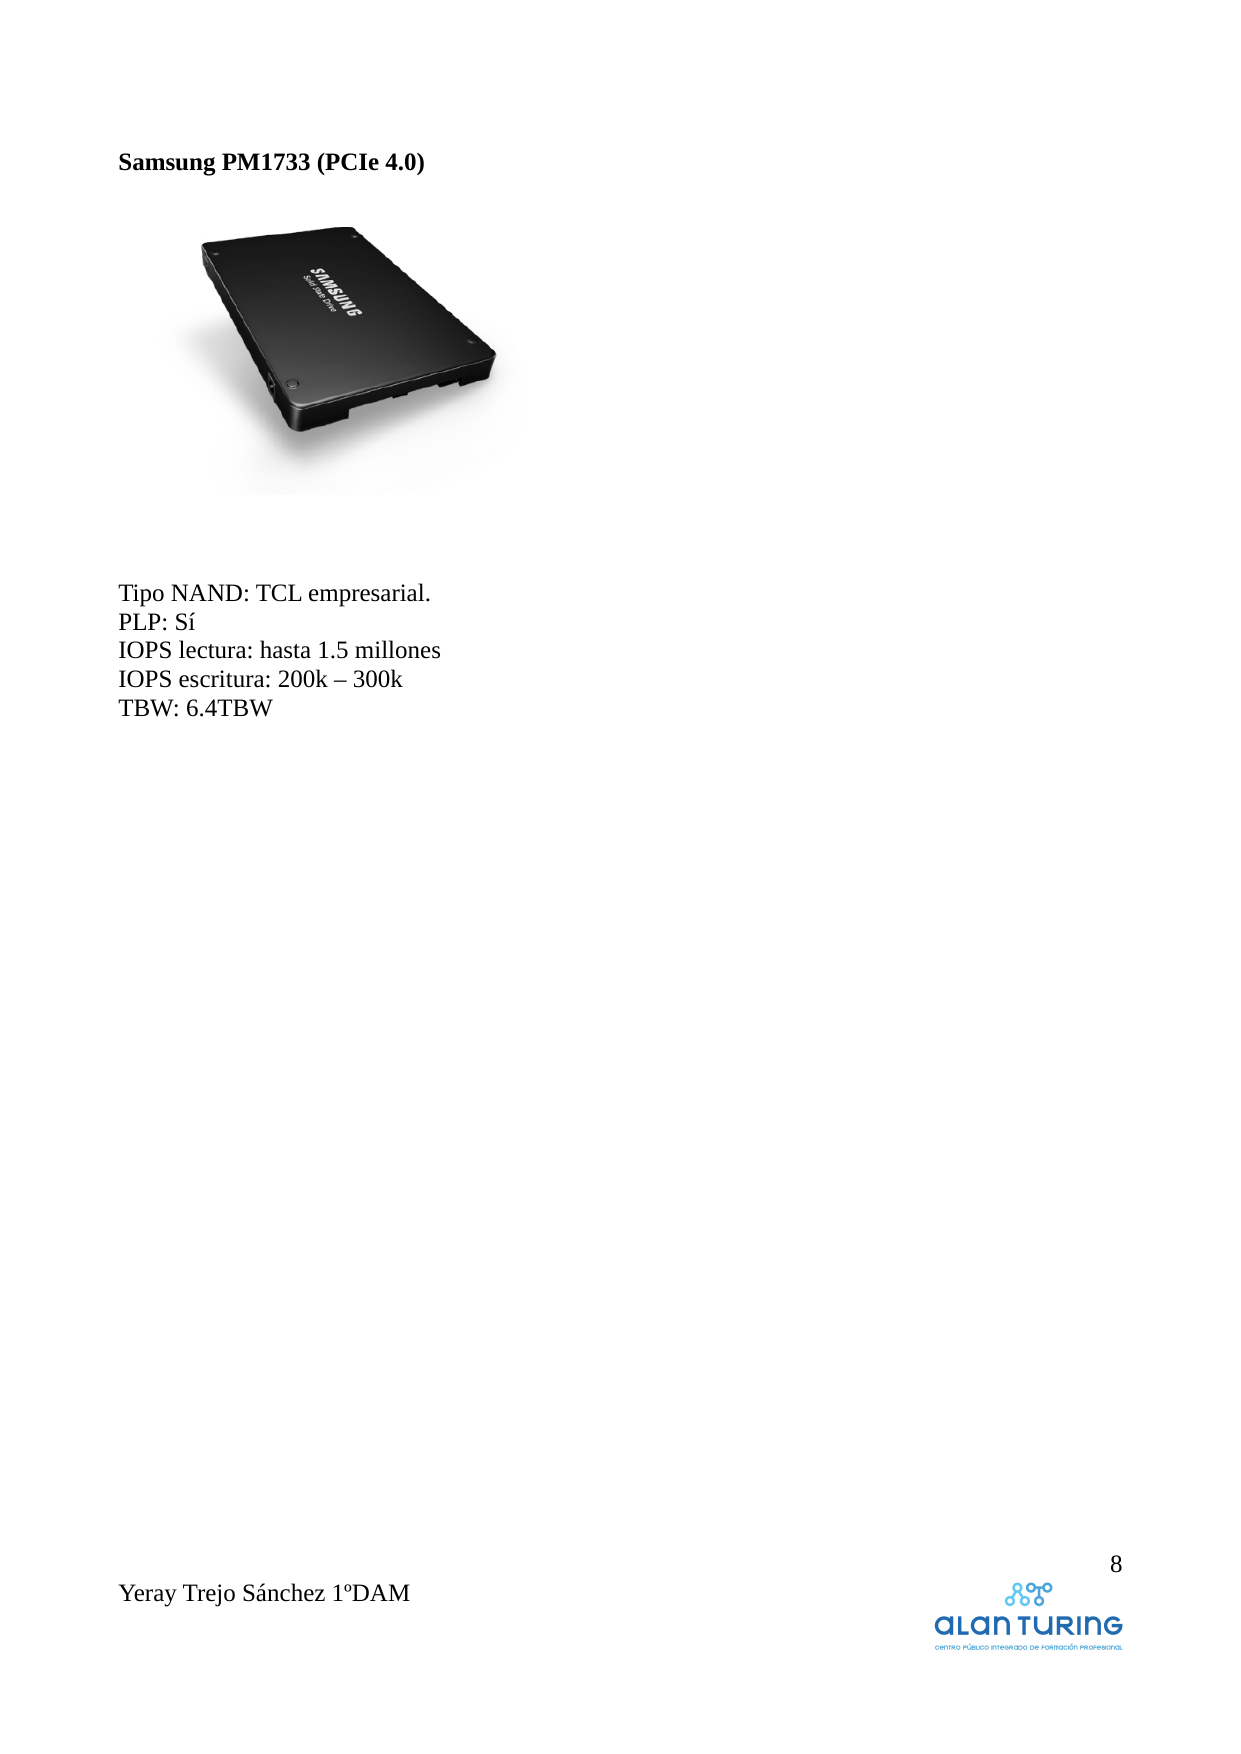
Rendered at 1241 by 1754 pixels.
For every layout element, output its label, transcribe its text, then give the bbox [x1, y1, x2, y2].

text IOPS escritura: 200k – 300k [118, 664, 1122, 693]
text IOPS lectura: hasta 1.5 millones [118, 636, 1122, 664]
text Samsung PM1733 (PCIe 4.0) [118, 147, 1122, 176]
picture [95, 227, 594, 495]
text TBW: 6.4TBW [118, 693, 1122, 722]
picture [933, 1581, 1124, 1651]
text Tipo NAND: TCL empresarial. [118, 578, 1122, 607]
text PLP: Sí [118, 607, 1122, 636]
